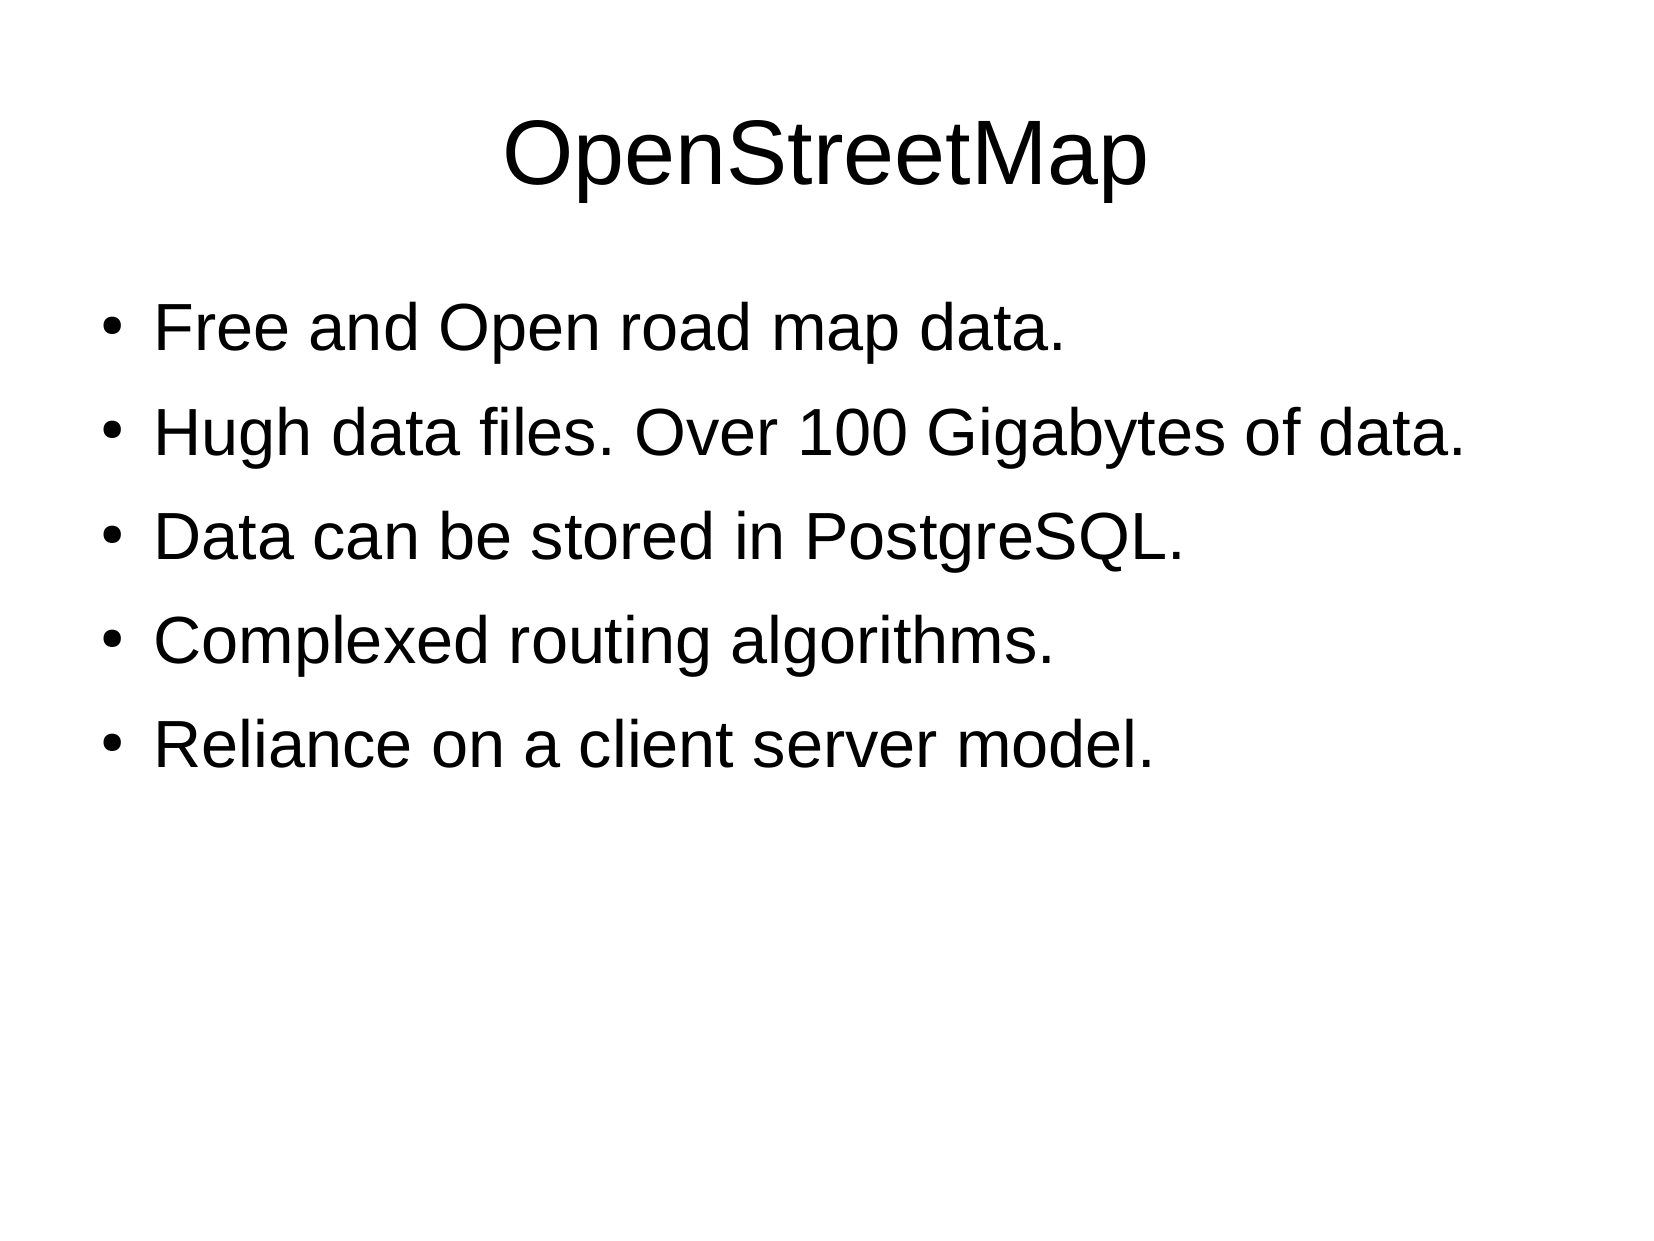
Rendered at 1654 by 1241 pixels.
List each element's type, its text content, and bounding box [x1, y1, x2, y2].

title OpenStreetMap [82, 56, 1571, 250]
list Free and Open road map data. Hugh data files. Over 100 Gigabytes of data. Data can be stored in PostgreSQL. Complexed routing algorithms. Reliance on a client server model. [82, 290, 1571, 1109]
